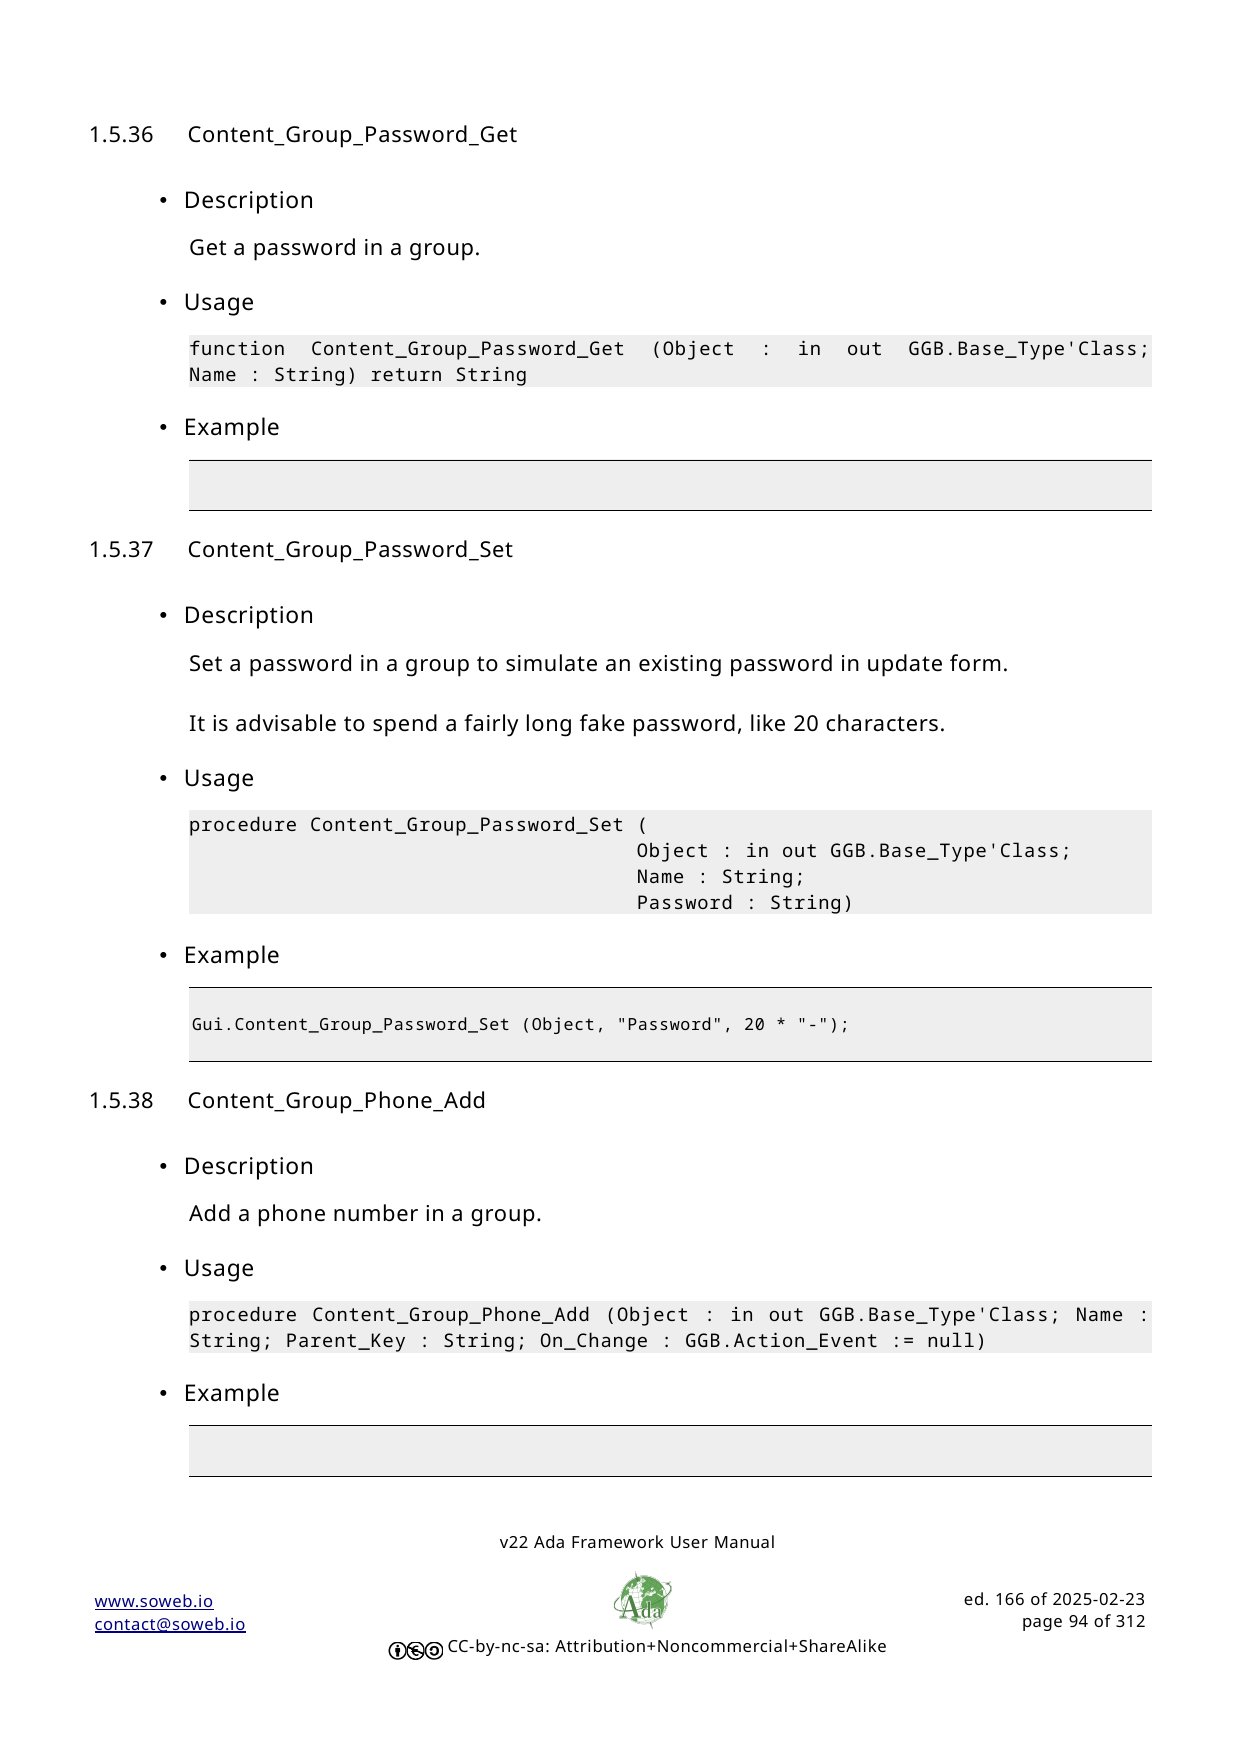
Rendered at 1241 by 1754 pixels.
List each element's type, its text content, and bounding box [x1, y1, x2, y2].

text It is advisable to spend a fairly long fake password, like 20 characters. [189, 708, 1152, 738]
subtitle Example [159, 411, 1152, 442]
text Set a password in a group to simulate an existing password in update form. [189, 648, 1152, 678]
subtitle Example [159, 1376, 1152, 1408]
subtitle Usage [159, 286, 1152, 317]
subtitle Usage [159, 761, 1152, 793]
subtitle Content_Group_Password_Get [88, 118, 1152, 159]
subtitle Content_Group_Password_Set [88, 534, 1152, 575]
text function Content_Group_Password_Get (Object : in out GGB.Base_Type'Class; Name : String) return String [189, 335, 1152, 387]
text Get a password in a group. [189, 232, 1152, 262]
list Gui.Content_Group_Password_Set (Object, "Password", 20 * "-"); [189, 1010, 1152, 1061]
subtitle Usage [159, 1252, 1152, 1283]
text Add a phone number in a group. [189, 1198, 1152, 1228]
text procedure Content_Group_Password_Set ( Object : in out GGB.Base_Type'Class; Name : String; Password : String) [189, 810, 1152, 914]
subtitle Example [159, 938, 1152, 969]
subtitle Description [159, 1149, 1152, 1180]
subtitle Content_Group_Phone_Add [88, 1084, 1152, 1125]
text procedure Content_Group_Phone_Add (Object : in out GGB.Base_Type'Class; Name : String; Parent_Key : String; On_Change : GGB.Action_Event := null) [189, 1301, 1152, 1353]
picture [388, 1642, 443, 1660]
subtitle Description [159, 183, 1152, 214]
picture [613, 1571, 672, 1630]
subtitle Description [159, 599, 1152, 630]
